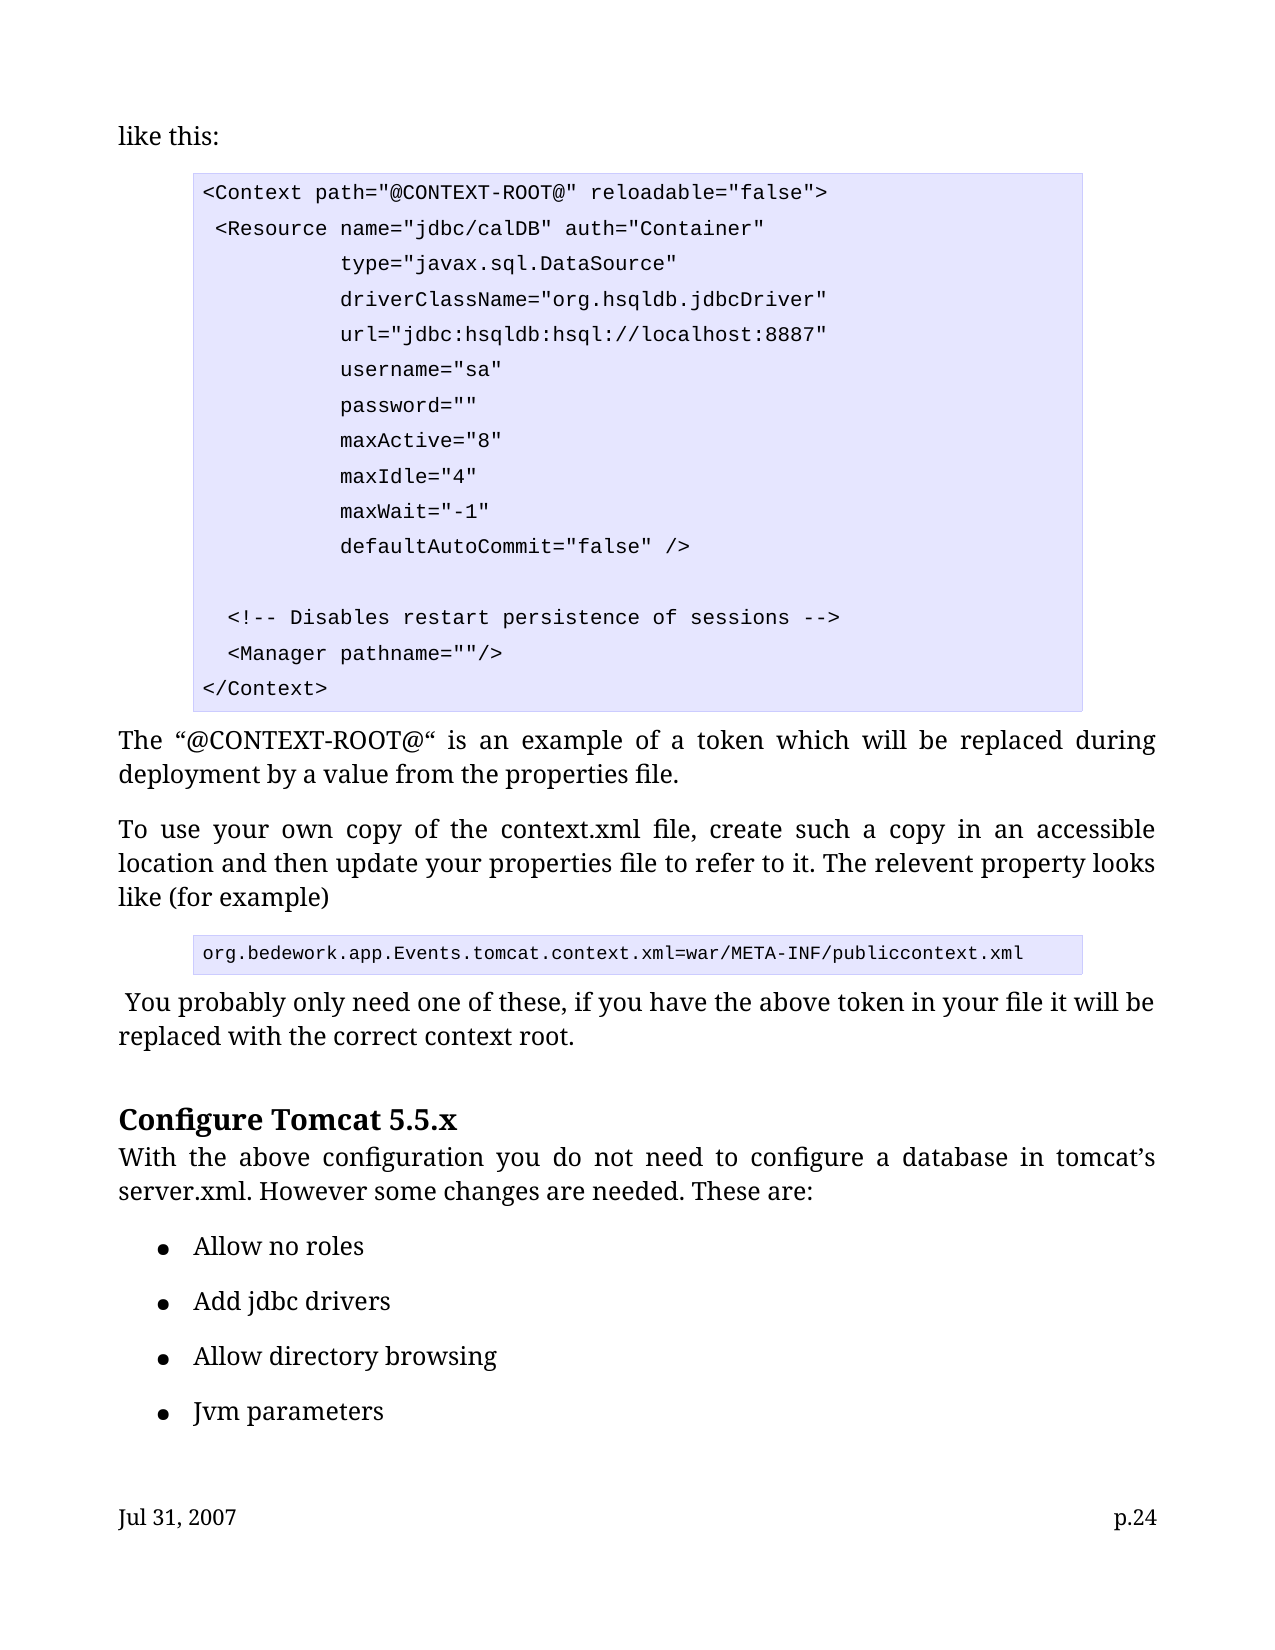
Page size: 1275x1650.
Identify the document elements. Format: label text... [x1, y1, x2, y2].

list Allow no roles [156, 1228, 1157, 1263]
text <Resource name="jdbc/calDB" auth="Container" [194, 209, 1082, 241]
text org.bedework.app.Events.tomcat.context.xml=war/META-INF/publiccontext.xml [194, 936, 1082, 974]
text <Context path="@CONTEXT-ROOT@" reloadable="false"> [194, 174, 1082, 206]
text </Context> [194, 669, 1082, 711]
text maxWait="-1" [194, 492, 1082, 525]
text driverClassName="org.hsqldb.jdbcDriver" [194, 279, 1082, 312]
text defaultAutoCommit="false" /> [194, 527, 1082, 560]
text You probably only need one of these, if you have the above token in your file it will be replaced with the correct context root. [118, 985, 1157, 1053]
text With the above configuration you do not need to configure a database in tomcat’s server.xml. However some changes are needed. These are: [118, 1139, 1157, 1207]
text username="sa" [194, 350, 1082, 383]
subtitle Configure Tomcat 5.5.x [118, 1100, 1157, 1139]
text <Manager pathname=""/> [194, 634, 1082, 666]
text url="jdbc:hsqldb:hsql://localhost:8887" [194, 315, 1082, 348]
list Allow directory browsing [156, 1339, 1157, 1373]
text To use your own copy of the context.xml file, create such a copy in an accessible location and then update your properties file to refer to it. The relevent property looks like (for example) [118, 812, 1157, 914]
text <!-- Disables restart persistence of sessions --> [194, 598, 1082, 631]
text type="javax.sql.DataSource" [194, 244, 1082, 277]
text maxIdle="4" [194, 457, 1082, 489]
text like this: [118, 118, 1157, 152]
list Add jdbc drivers [156, 1284, 1157, 1318]
text maxActive="8" [194, 421, 1082, 454]
text password="" [194, 386, 1082, 418]
list Jvm parameters [156, 1394, 1157, 1428]
text The “@CONTEXT-ROOT@“ is an example of a token which will be replaced during deployment by a value from the properties file. [118, 723, 1157, 791]
